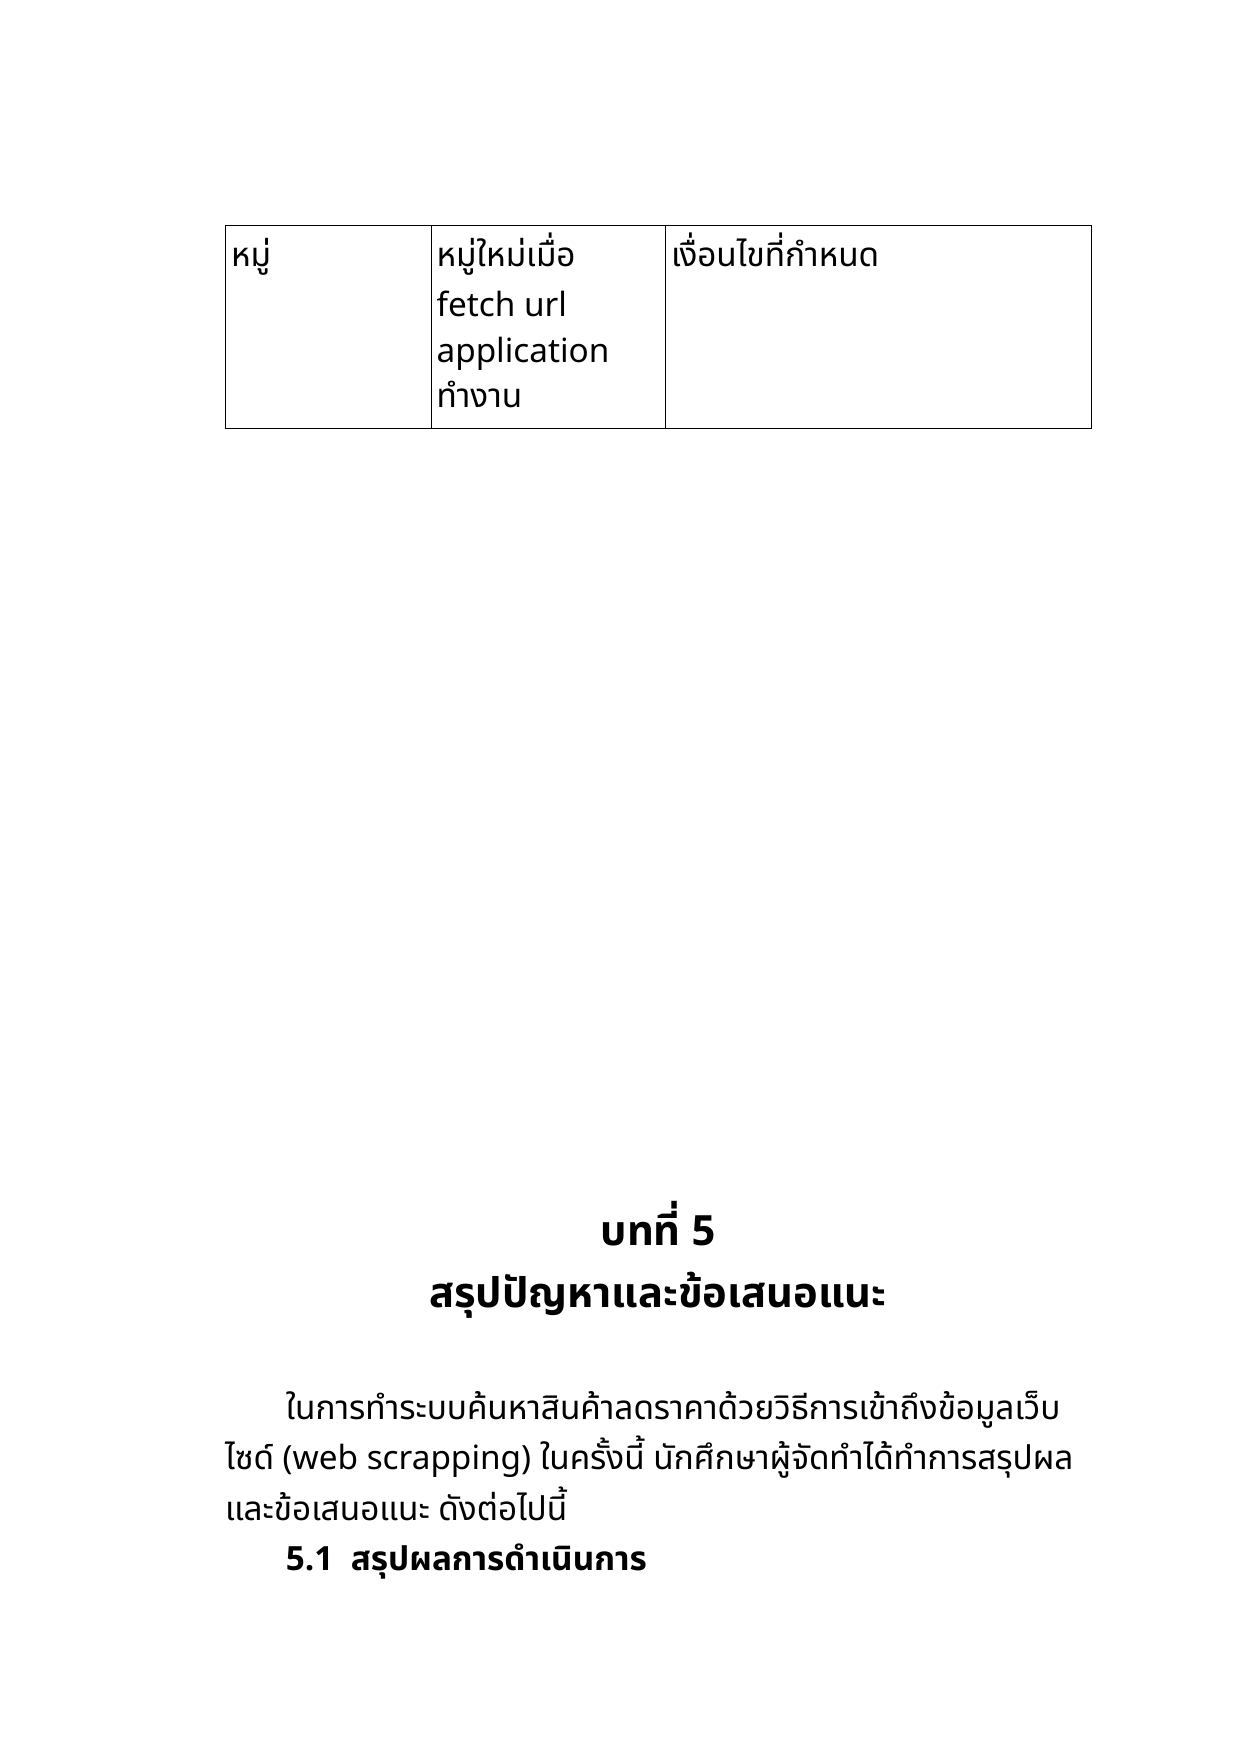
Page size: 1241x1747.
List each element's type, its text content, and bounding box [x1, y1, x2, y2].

text สรุปปัญหาและข้อเสนอแนะ [225, 1264, 1091, 1327]
table_cell เงื่อนไขที่กำหนด [666, 226, 1091, 428]
table_cell หมู่ใหม่เมื่อ fetch url application ทำงาน [432, 226, 665, 428]
text บทที่ 5 [225, 1200, 1091, 1264]
text ในการทำระบบค้นหาสินค้าลดราคาด้วยวิธีการเข้าถึงข้อมูลเว็บไซด์ (web scrapping) ในครั้งนี้ นักศึกษาผู้จัดทำได้ทำการสรุปผลและข้อเสนอแนะ ดังต่อไปนี้ [225, 1383, 1091, 1535]
table_cell หมู่ [226, 226, 431, 428]
text 5.1 สรุปผลการดำเนินการ [225, 1535, 1091, 1586]
